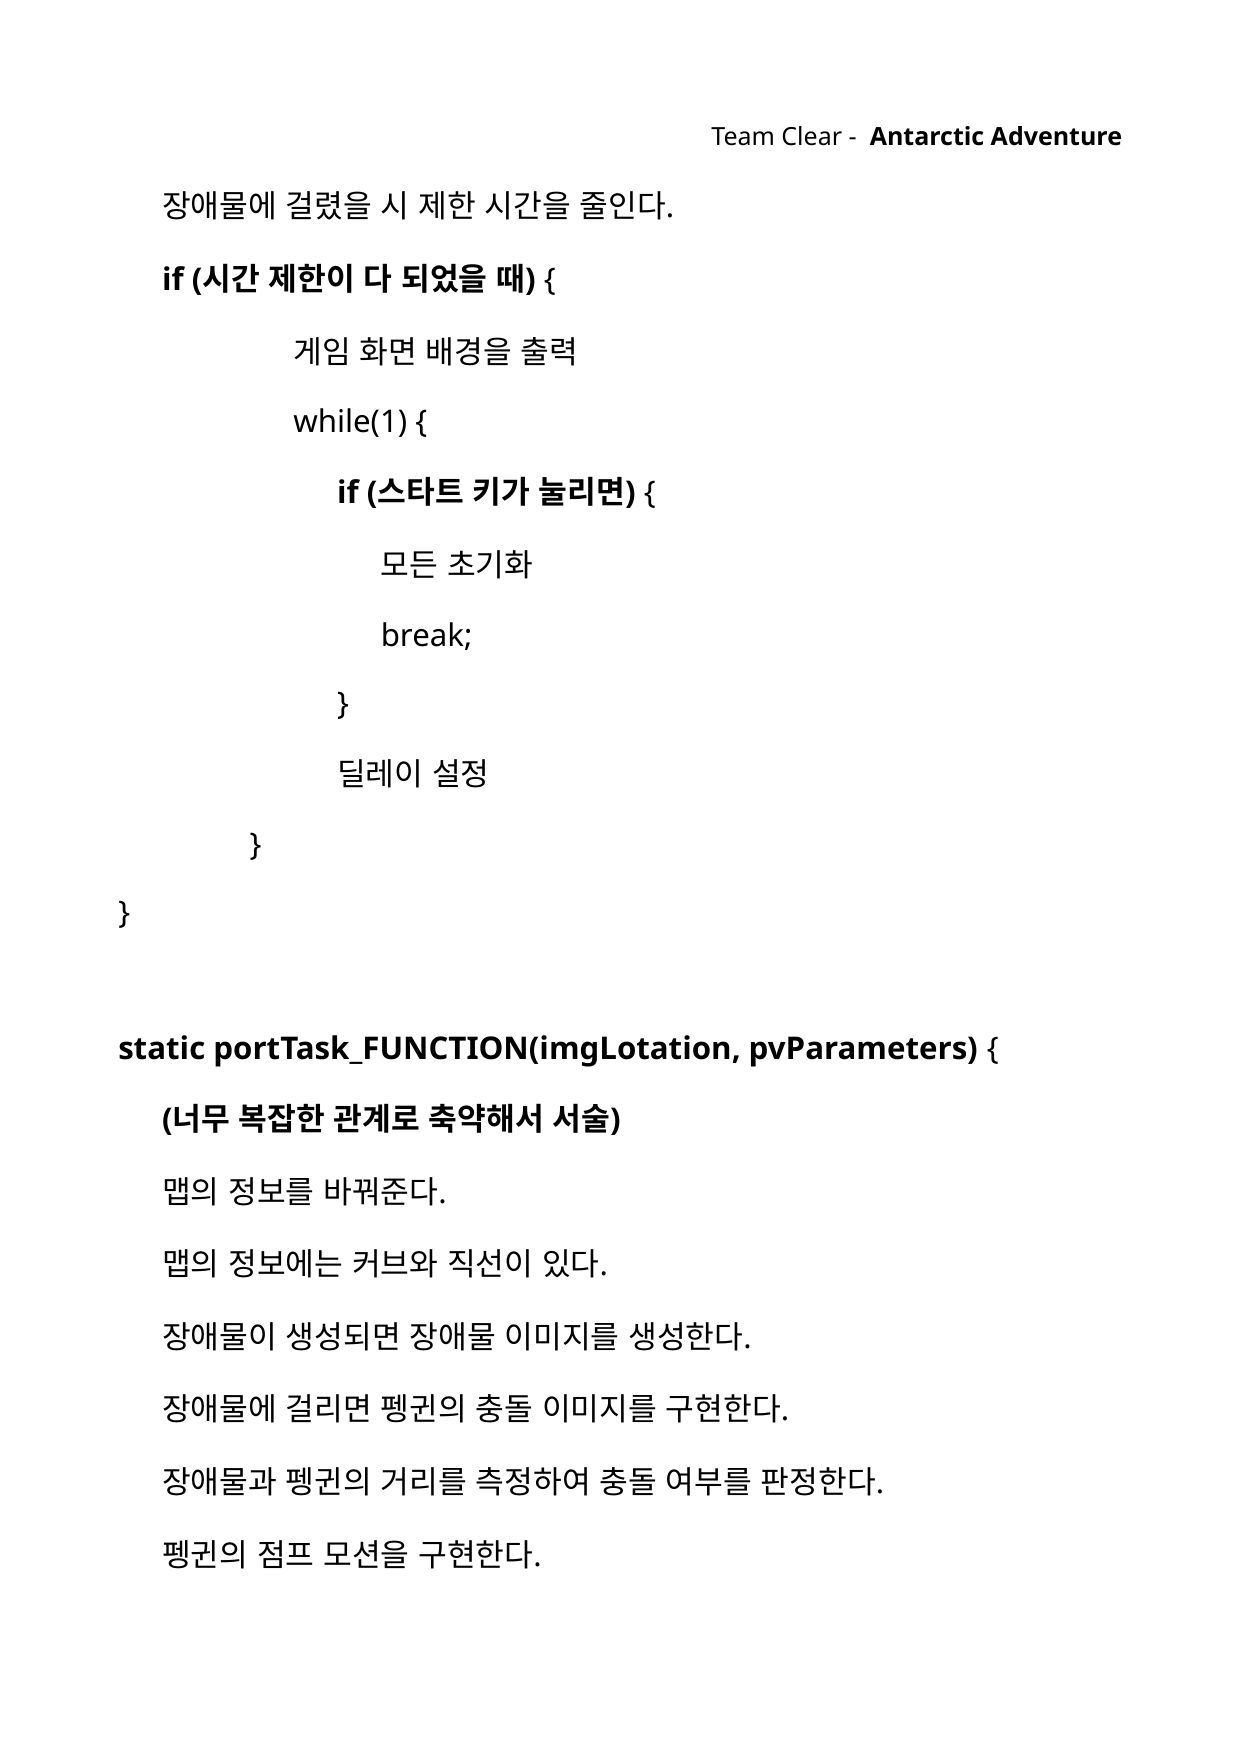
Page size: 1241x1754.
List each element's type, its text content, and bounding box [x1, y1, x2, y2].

text 맵의 정보를 바꿔준다. [118, 1167, 1122, 1212]
text 맵의 정보에는 커브와 직선이 있다. [118, 1239, 1122, 1285]
text (너무 복잡한 관계로 축약해서 서술) [118, 1094, 1122, 1139]
text 펭귄의 점프 모션을 구현한다. [118, 1530, 1122, 1575]
text 장애물에 걸렸을 시 제한 시간을 줄인다. [118, 182, 1122, 227]
text 장애물이 생성되면 장애물 이미지를 생성한다. [118, 1312, 1122, 1357]
text } [118, 681, 1122, 723]
text while(1) { [118, 399, 1122, 442]
text } [118, 822, 1122, 864]
text 게임 화면 배경을 출력 [118, 327, 1122, 372]
text 장애물과 펭귄의 거리를 측정하여 충돌 여부를 판정한다. [118, 1457, 1122, 1503]
text if (스타트 키가 눌리면) { [118, 468, 1122, 513]
text 장애물에 걸리면 펭귄의 충돌 이미지를 구현한다. [118, 1384, 1122, 1430]
text 딜레이 설정 [118, 749, 1122, 794]
text break; [118, 613, 1122, 655]
text } [118, 890, 1122, 932]
text if (시간 제한이 다 되었을 때) { [118, 254, 1122, 300]
text static portTask_FUNCTION(imgLotation, pvParameters) { [118, 1026, 1122, 1069]
text 모든 초기화 [118, 540, 1122, 586]
